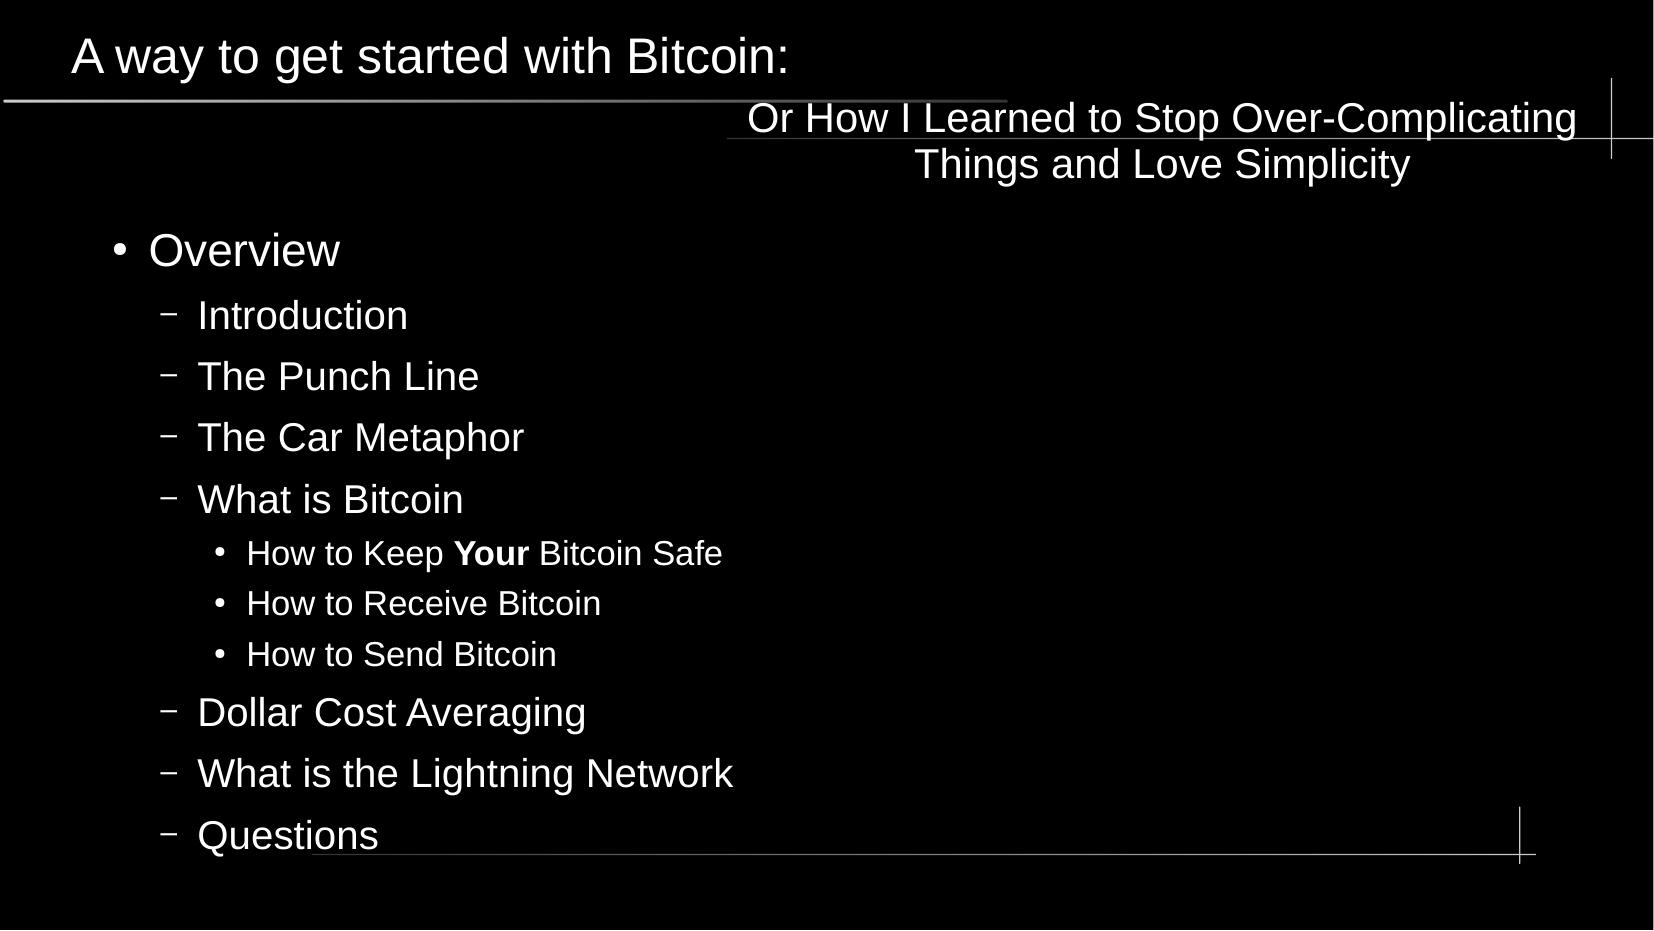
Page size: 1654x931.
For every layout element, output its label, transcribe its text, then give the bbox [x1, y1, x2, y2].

title Or How I Learned to Stop Over-Complicating Things and Love Simplicity [712, 94, 1613, 188]
title A way to get started with Bitcoin: [0, 0, 1013, 168]
list Overview Introduction The Punch Line The Car Metaphor What is Bitcoin How to Keep Your Bitcoin Safe How to Receive Bitcoin How to Send Bitcoin Dollar Cost Averaging What is the Lightning Network Questions [99, 225, 1538, 863]
